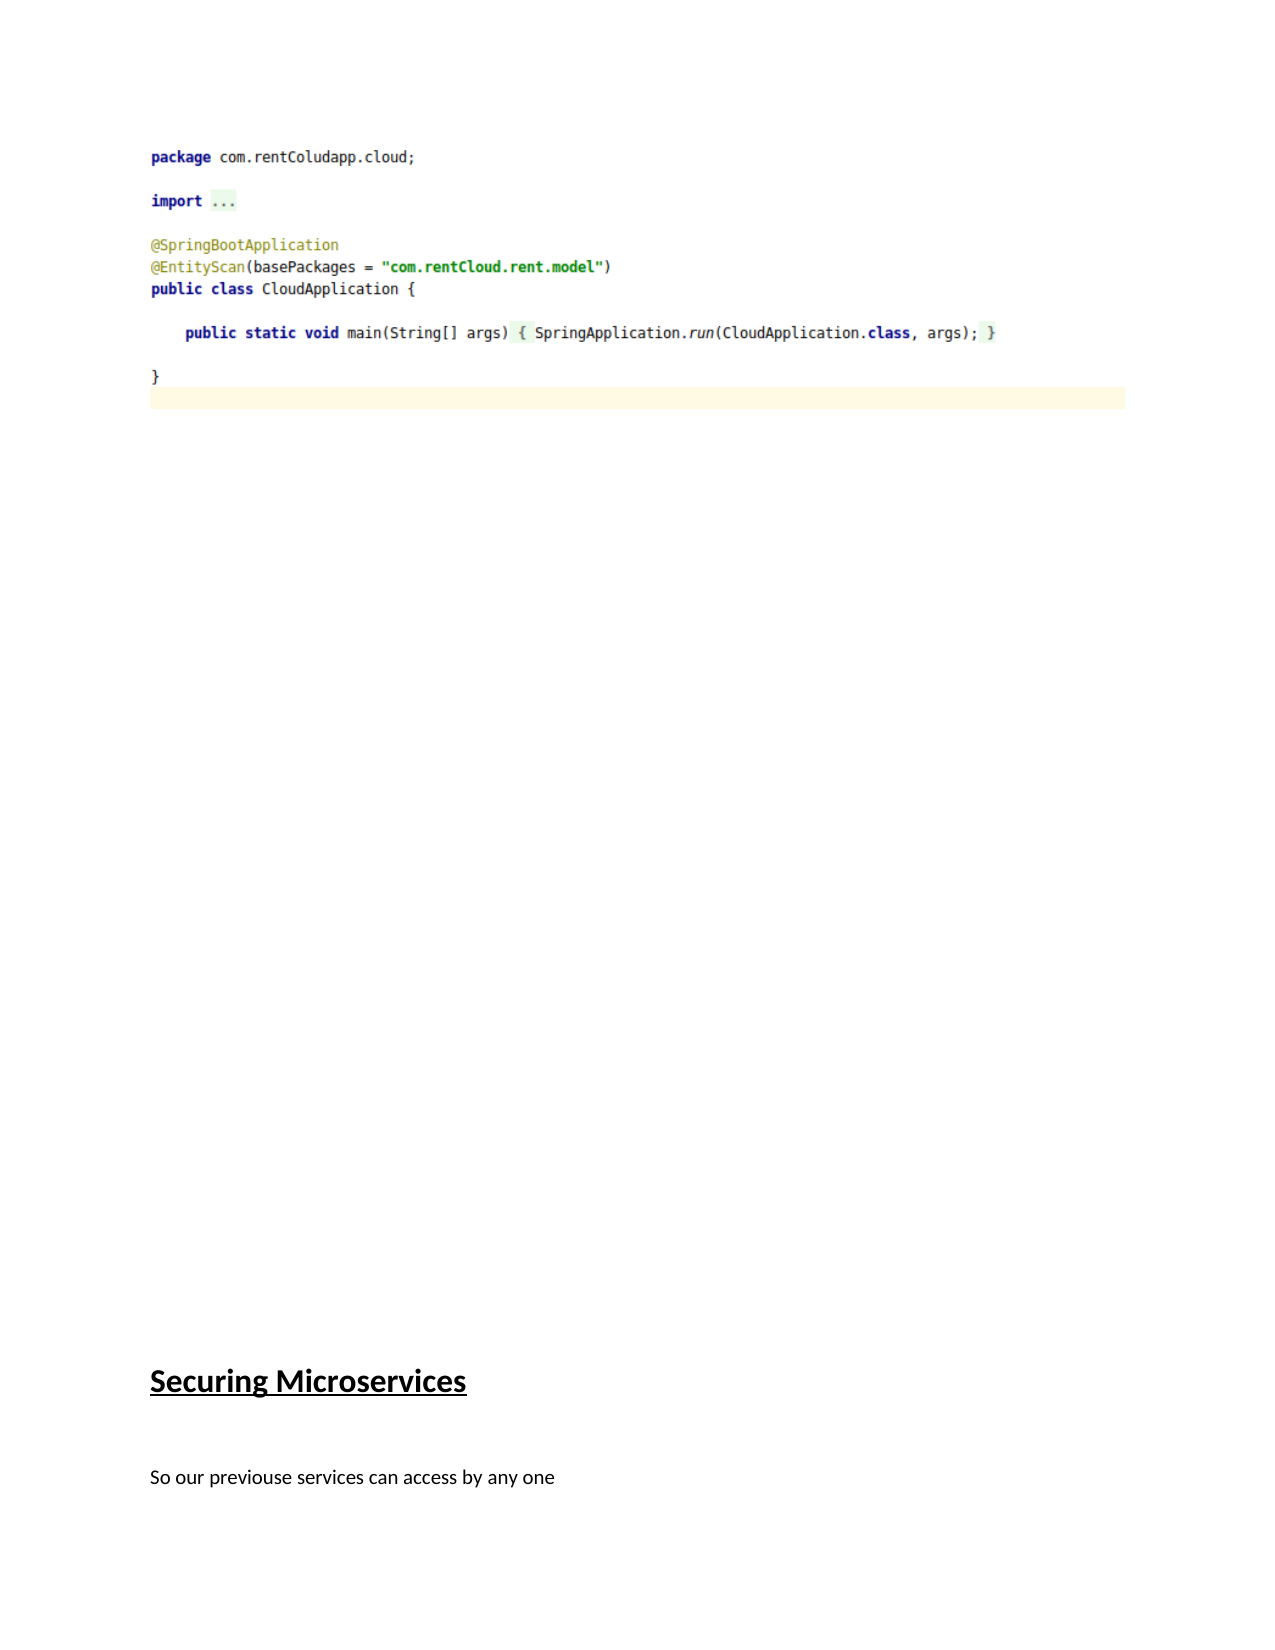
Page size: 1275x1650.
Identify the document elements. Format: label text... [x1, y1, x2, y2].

text Securing Microservices [150, 1359, 1125, 1400]
text So our previouse services can access by any one [150, 1464, 1125, 1490]
picture [150, 150, 1125, 447]
